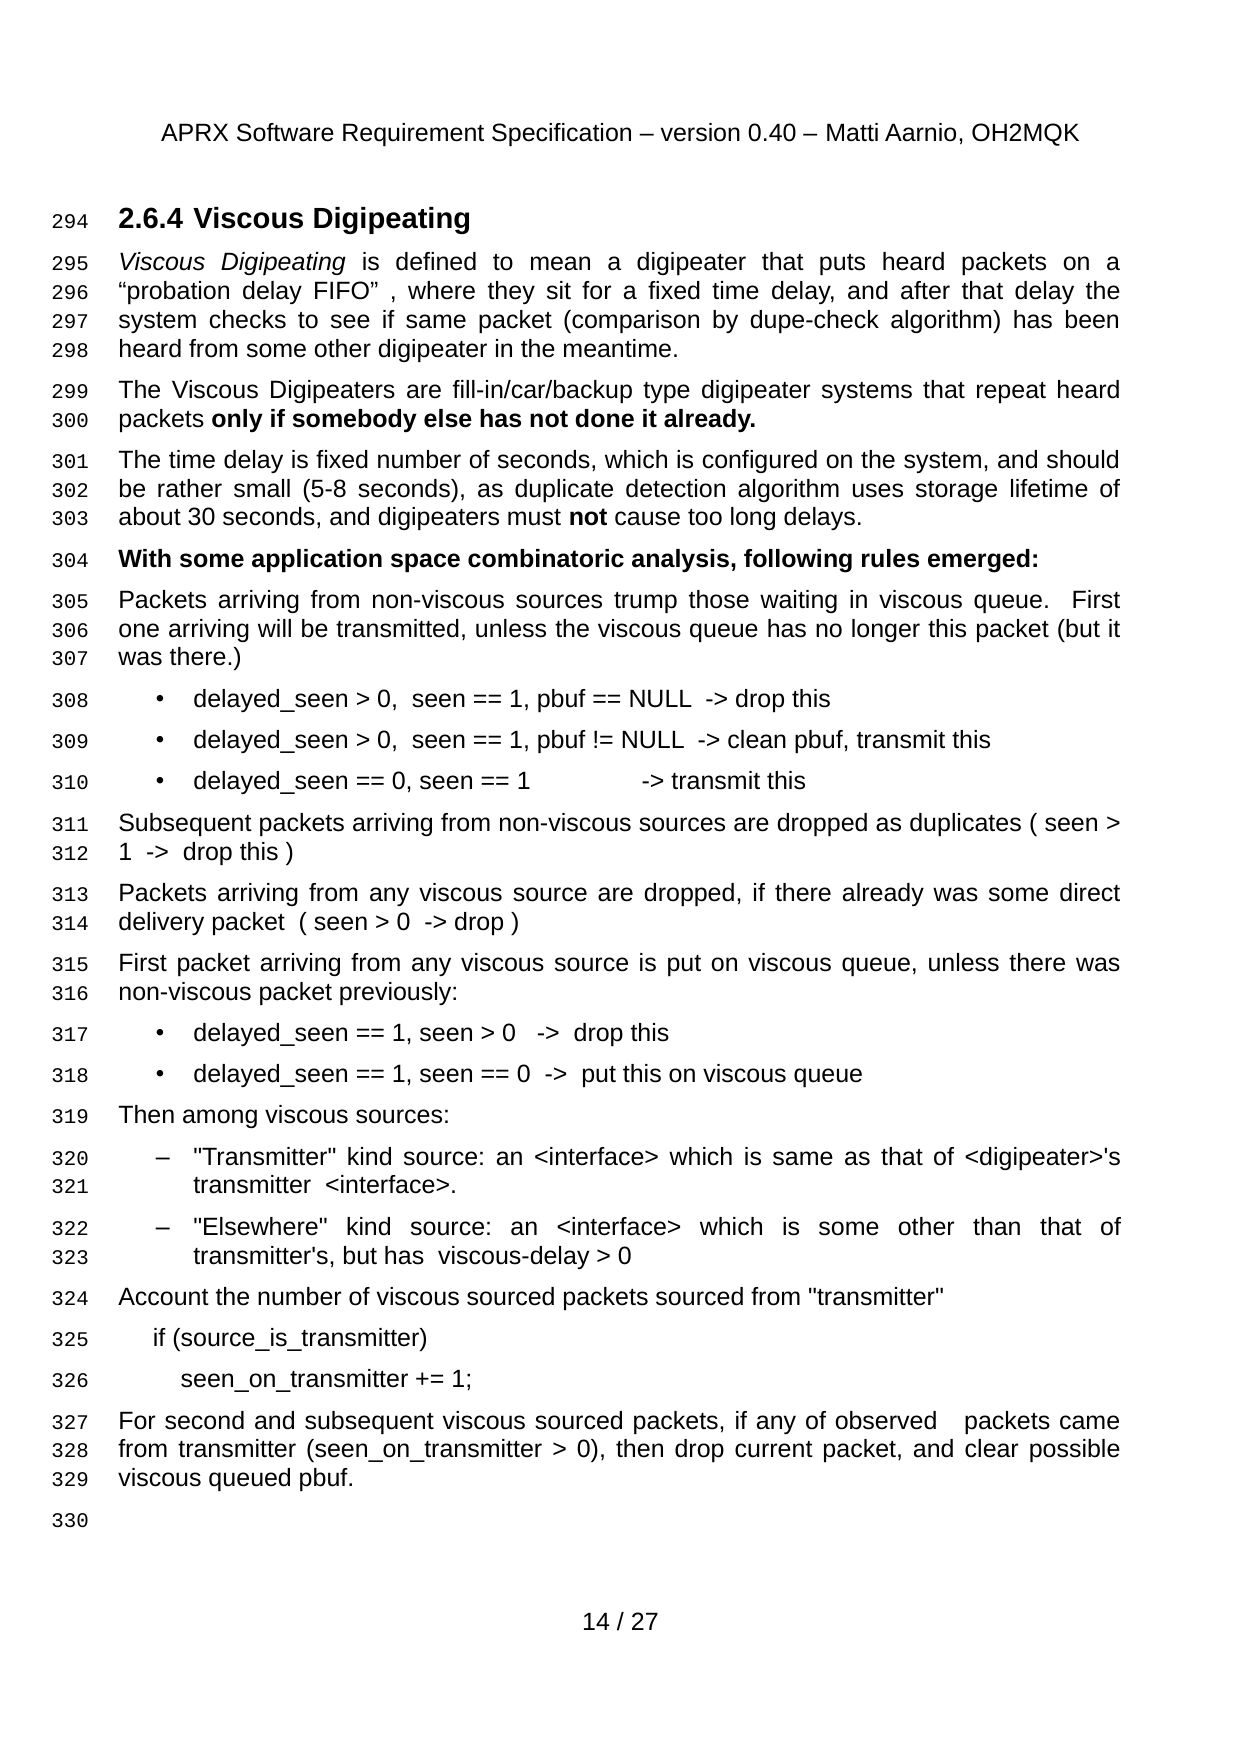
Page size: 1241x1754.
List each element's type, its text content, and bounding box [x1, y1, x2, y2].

text Viscous Digipeating is defined to mean a digipeater that puts heard packets on a “probation delay FIFO” , where they sit for a fixed time delay, and after that delay the system checks to see if same packet (comparison by dupe-check algorithm) has been heard from some other digipeater in the meantime. [118, 247, 1122, 362]
subtitle Viscous Digipeating [118, 201, 1122, 235]
text Subsequent packets arriving from non-viscous sources are dropped as duplicates ( seen > 1 -> drop this ) [118, 808, 1122, 865]
text For second and subsequent viscous sourced packets, if any of observed packets came from transmitter (seen_on_transmitter > 0), then drop current packet, and clear possible viscous queued pbuf. [118, 1406, 1122, 1492]
list delayed_seen == 1, seen > 0 -> drop this [156, 1018, 1122, 1047]
text Account the number of viscous sourced packets sourced from "transmitter" [118, 1282, 1122, 1311]
list delayed_seen == 0, seen == 1 -> transmit this [156, 766, 1122, 795]
list delayed_seen > 0, seen == 1, pbuf == NULL -> drop this [156, 684, 1122, 712]
text The Viscous Digipeaters are fill-in/car/backup type digipeater systems that repeat heard packets only if somebody else has not done it already. [118, 375, 1122, 432]
text First packet arriving from any viscous source is put on viscous queue, unless there was non-viscous packet previously: [118, 948, 1122, 1005]
text Packets arriving from non-viscous sources trump those waiting in viscous queue. First one arriving will be transmitted, unless the viscous queue has no longer this packet (but it was there.) [118, 585, 1122, 671]
text if (source_is_transmitter) [118, 1323, 1122, 1352]
list delayed_seen > 0, seen == 1, pbuf != NULL -> clean pbuf, transmit this [156, 725, 1122, 754]
list delayed_seen == 1, seen == 0 -> put this on viscous queue [156, 1059, 1122, 1088]
text The time delay is fixed number of seconds, which is configured on the system, and should be rather small (5-8 seconds), as duplicate detection algorithm uses storage lifetime of about 30 seconds, and digipeaters must not cause too long delays. [118, 445, 1122, 531]
text With some application space combinatoric analysis, following rules emerged: [118, 544, 1122, 572]
list "Elsewhere" kind source: an <interface> which is some other than that of transmitter's, but has viscous-delay > 0 [156, 1212, 1122, 1269]
text seen_on_transmitter += 1; [118, 1364, 1122, 1393]
text Then among viscous sources: [118, 1100, 1122, 1129]
list "Transmitter" kind source: an <interface> which is same as that of <digipeater>'s transmitter <interface>. [156, 1142, 1122, 1199]
text Packets arriving from any viscous source are dropped, if there already was some direct delivery packet ( seen > 0 -> drop ) [118, 878, 1122, 935]
